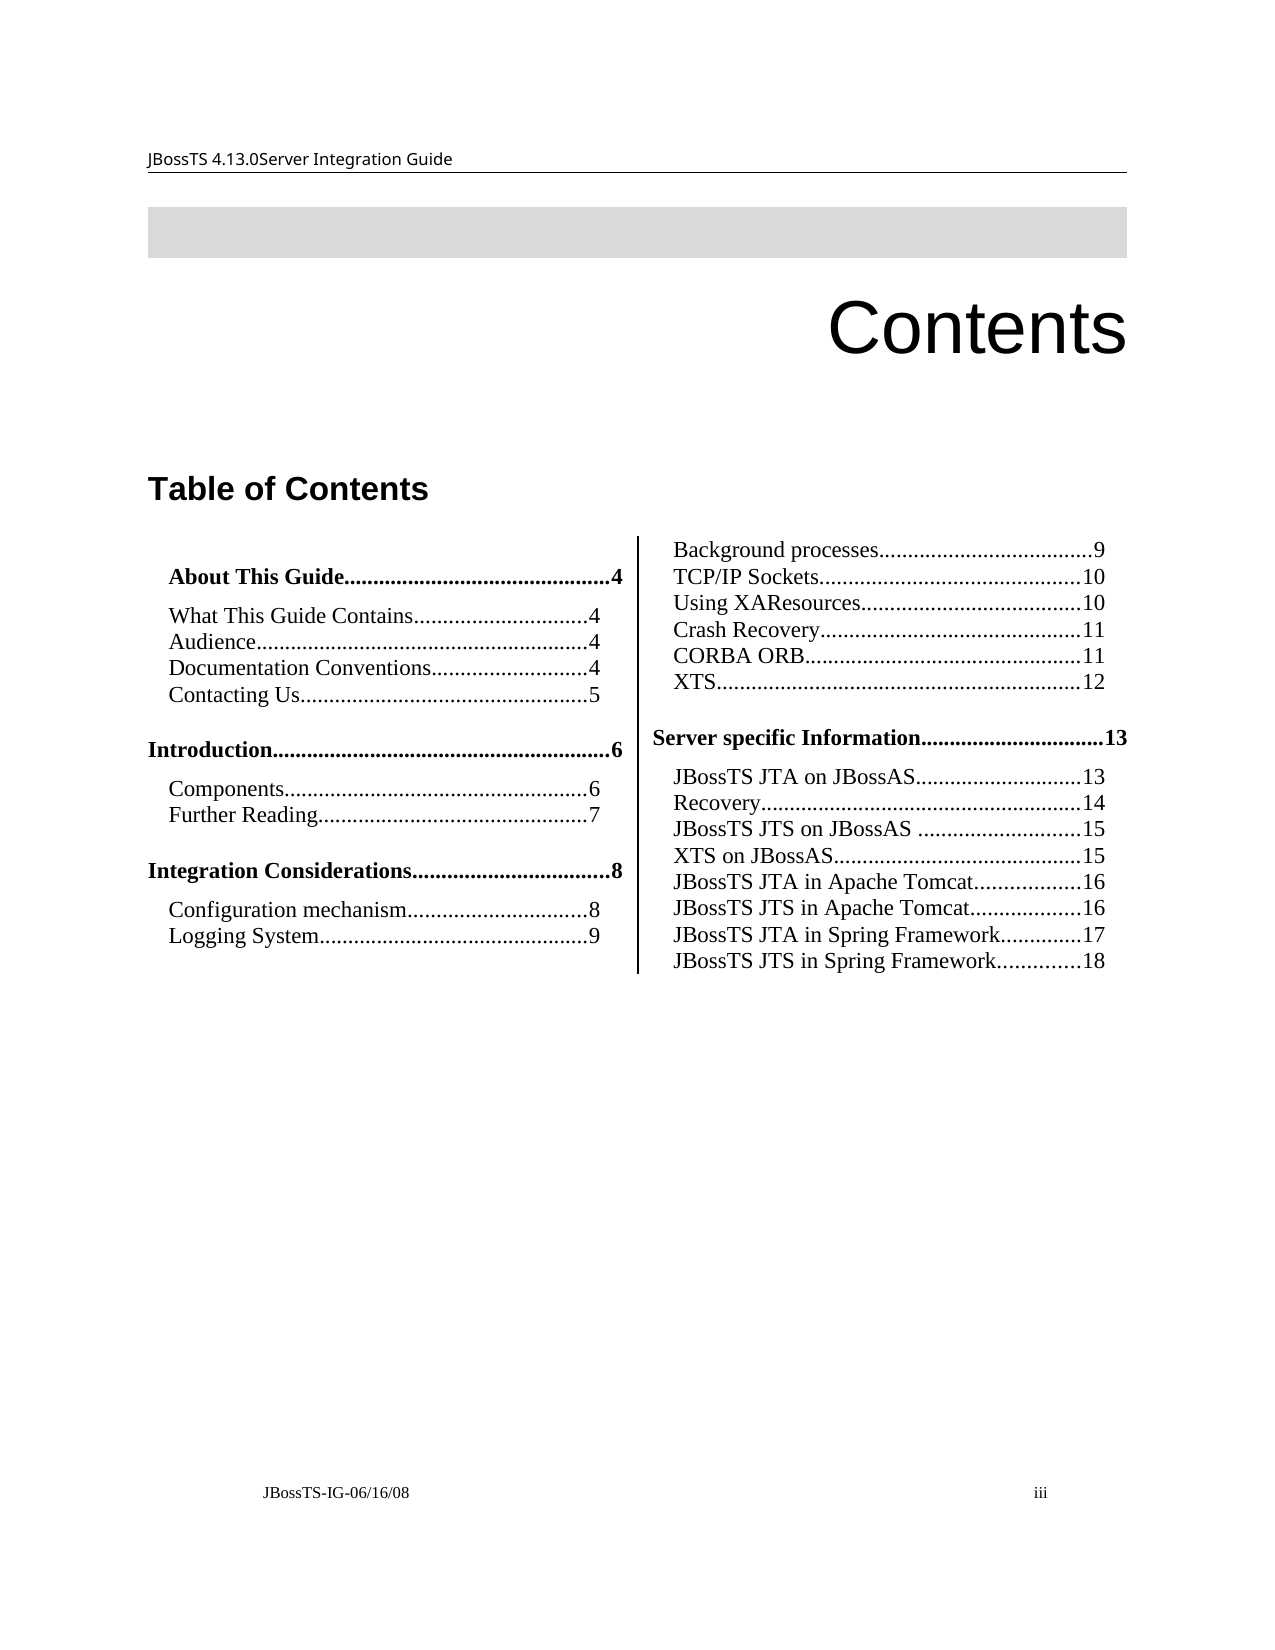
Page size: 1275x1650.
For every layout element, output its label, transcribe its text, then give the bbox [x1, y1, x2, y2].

text Documentation Conventions 4 [168, 654, 600, 681]
text JBossTS JTS in Apache Tomcat 16 [673, 894, 1105, 921]
text Recovery 14 [673, 789, 1105, 815]
text CORBA ORB 11 [673, 642, 1105, 668]
text Logging System 9 [168, 922, 600, 949]
text JBossTS JTS in Spring Framework 18 [673, 947, 1105, 973]
text Components 6 [168, 775, 600, 802]
text JBossTS JTS on JBossAS 15 [673, 815, 1105, 842]
text Server specific Information 13 [652, 724, 1127, 750]
text Configuration mechanism 8 [168, 896, 600, 922]
text Integration Considerations 8 [148, 857, 622, 883]
text Further Reading 7 [168, 802, 600, 828]
text TCP/IP Sockets 10 [673, 563, 1105, 589]
text JBossTS JTA in Spring Framework 17 [673, 921, 1105, 947]
title Contents [263, 283, 1127, 369]
text XTS 12 [673, 668, 1105, 695]
subtitle Table of Contents [148, 469, 1127, 507]
text XTS on JBossAS 15 [673, 842, 1105, 868]
text JBossTS JTA in Apache Tomcat 16 [673, 868, 1105, 894]
text Crash Recovery 11 [673, 616, 1105, 642]
text Background processes 9 [673, 537, 1105, 563]
text About This Guide 4 [148, 537, 622, 589]
text Introduction 6 [148, 736, 622, 763]
text What This Guide Contains 4 [168, 602, 600, 628]
text Using XAResources 10 [673, 589, 1105, 616]
text Contacting Us 5 [168, 681, 600, 707]
text JBossTS JTA on JBossAS 13 [673, 763, 1105, 789]
text Audience 4 [168, 628, 600, 654]
